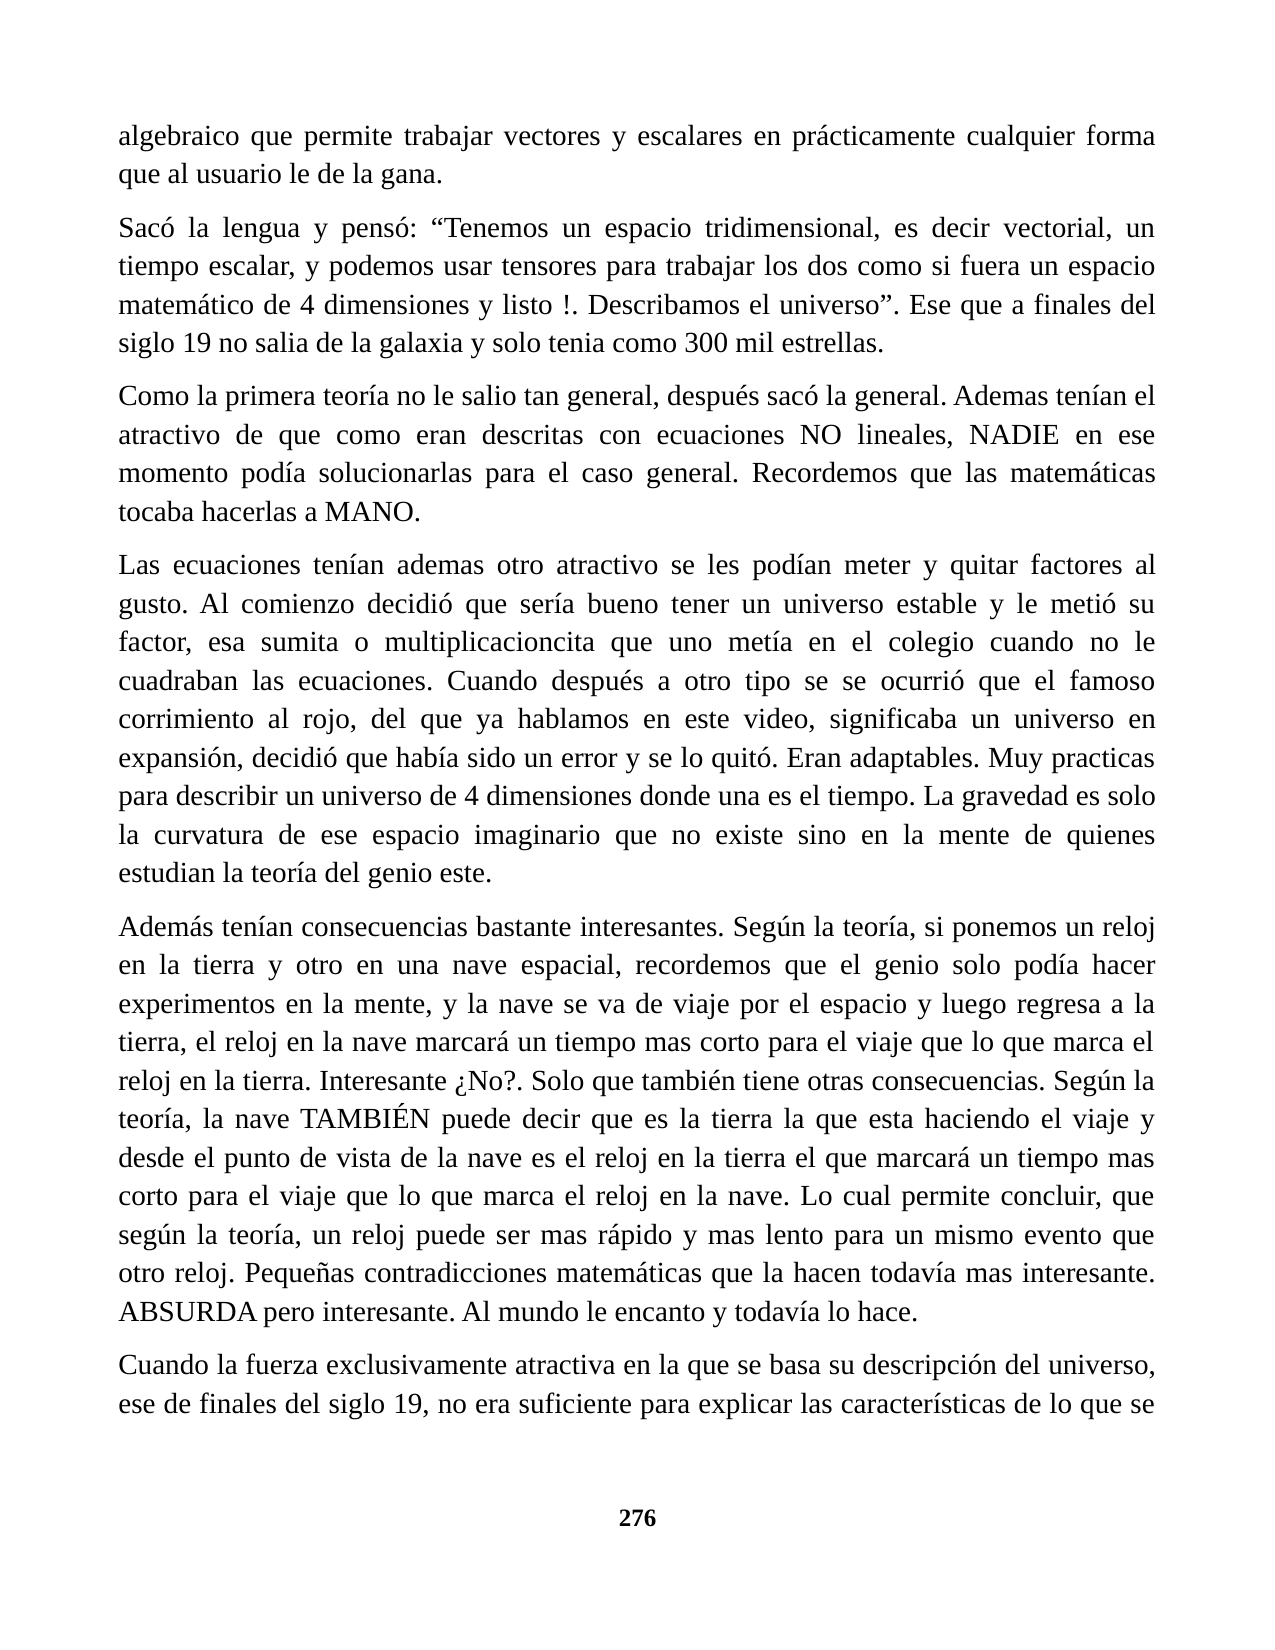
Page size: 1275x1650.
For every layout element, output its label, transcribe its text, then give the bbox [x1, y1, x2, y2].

text Cuando la fuerza exclusivamente atractiva en la que se basa su descripción del universo, ese de finales del siglo 19, no era suficiente para explicar las características de lo que se [118, 1347, 1157, 1419]
text Las ecuaciones tenían ademas otro atractivo se les podían meter y quitar factores al gusto. Al comienzo decidió que sería bueno tener un universo estable y le metió su factor, esa sumita o multiplicacioncita que uno metía en el colegio cuando no le cuadraban las ecuaciones. Cuando después a otro tipo se se ocurrió que el famoso corrimiento al rojo, del que ya hablamos en este video, significaba un universo en expansión, decidió que había sido un error y se lo quitó. Eran adaptables. Muy practicas para describir un universo de 4 dimensiones donde una es el tiempo. La gravedad es solo la curvatura de ese espacio imaginario que no existe sino en la mente de quienes estudian la teoría del genio este. [118, 547, 1157, 889]
text Además tenían consecuencias bastante interesantes. Según la teoría, si ponemos un reloj en la tierra y otro en una nave espacial, recordemos que el genio solo podía hacer experimentos en la mente, y la nave se va de viaje por el espacio y luego regresa a la tierra, el reloj en la nave marcará un tiempo mas corto para el viaje que lo que marca el reloj en la tierra. Interesante ¿No?. Solo que también tiene otras consecuencias. Según la teoría, la nave TAMBIÉN puede decir que es la tierra la que esta haciendo el viaje y desde el punto de vista de la nave es el reloj en la tierra el que marcará un tiempo mas corto para el viaje que lo que marca el reloj en la nave. Lo cual permite concluir, que según la teoría, un reloj puede ser mas rápido y mas lento para un mismo evento que otro reloj. Pequeñas contradicciones matemáticas que la hacen todavía mas interesante. ABSURDA pero interesante. Al mundo le encanto y todavía lo hace. [118, 909, 1157, 1328]
text Sacó la lengua y pensó: “Tenemos un espacio tridimensional, es decir vectorial, un tiempo escalar, y podemos usar tensores para trabajar los dos como si fuera un espacio matemático de 4 dimensiones y listo !. Describamos el universo”. Ese que a finales del siglo 19 no salia de la galaxia y solo tenia como 300 mil estrellas. [118, 210, 1157, 359]
text algebraico que permite trabajar vectores y escalares en prácticamente cualquier forma que al usuario le de la gana. [118, 118, 1157, 190]
text Como la primera teoría no le salio tan general, después sacó la general. Ademas tenían el atractivo de que como eran descritas con ecuaciones NO lineales, NADIE en ese momento podía solucionarlas para el caso general. Recordemos que las matemáticas tocaba hacerlas a MANO. [118, 378, 1157, 528]
